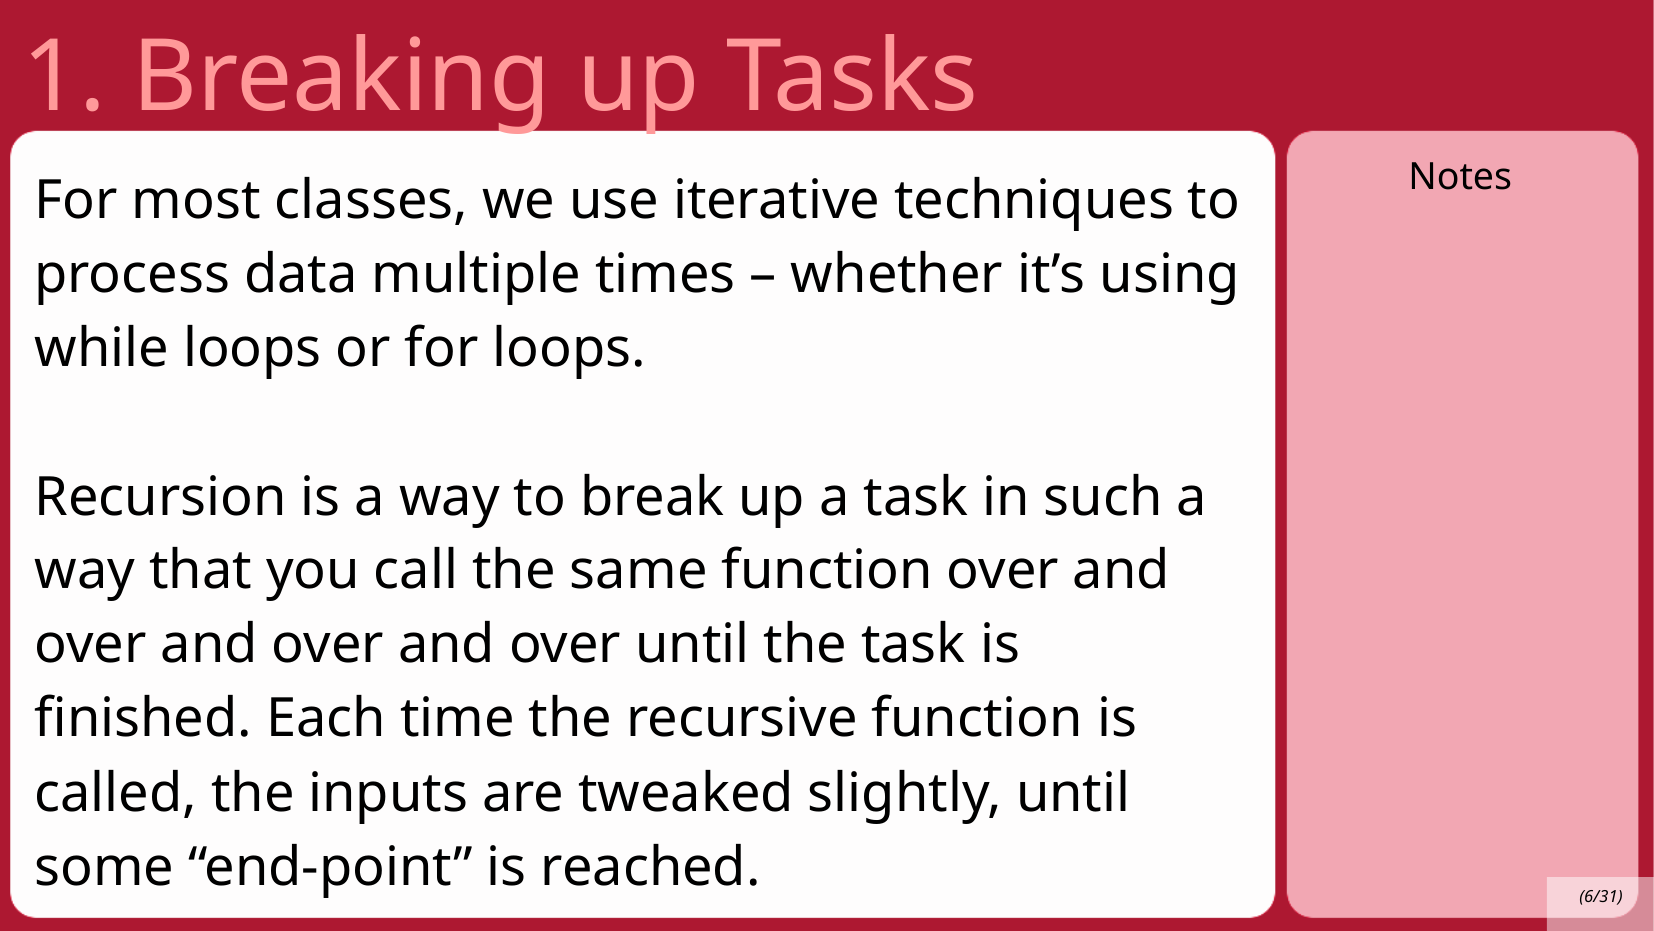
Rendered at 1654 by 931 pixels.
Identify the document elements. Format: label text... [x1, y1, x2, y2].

text_box (<number>/31) [1546, 877, 1654, 931]
title 1. Breaking up Tasks [22, 7, 1511, 136]
picture [0, 0, 1654, 931]
text_box Notes [1290, 141, 1631, 199]
text_box For most classes, we use iterative techniques to process data multiple times – whether it’s using while loops or for loops. Recursion is a way to break up a task in such a way that you call the same function over and over and over and over until the task is finished. Each time the recursive function is called, the inputs are tweaked slightly, until some “end-point” is reached. [34, 160, 1248, 769]
